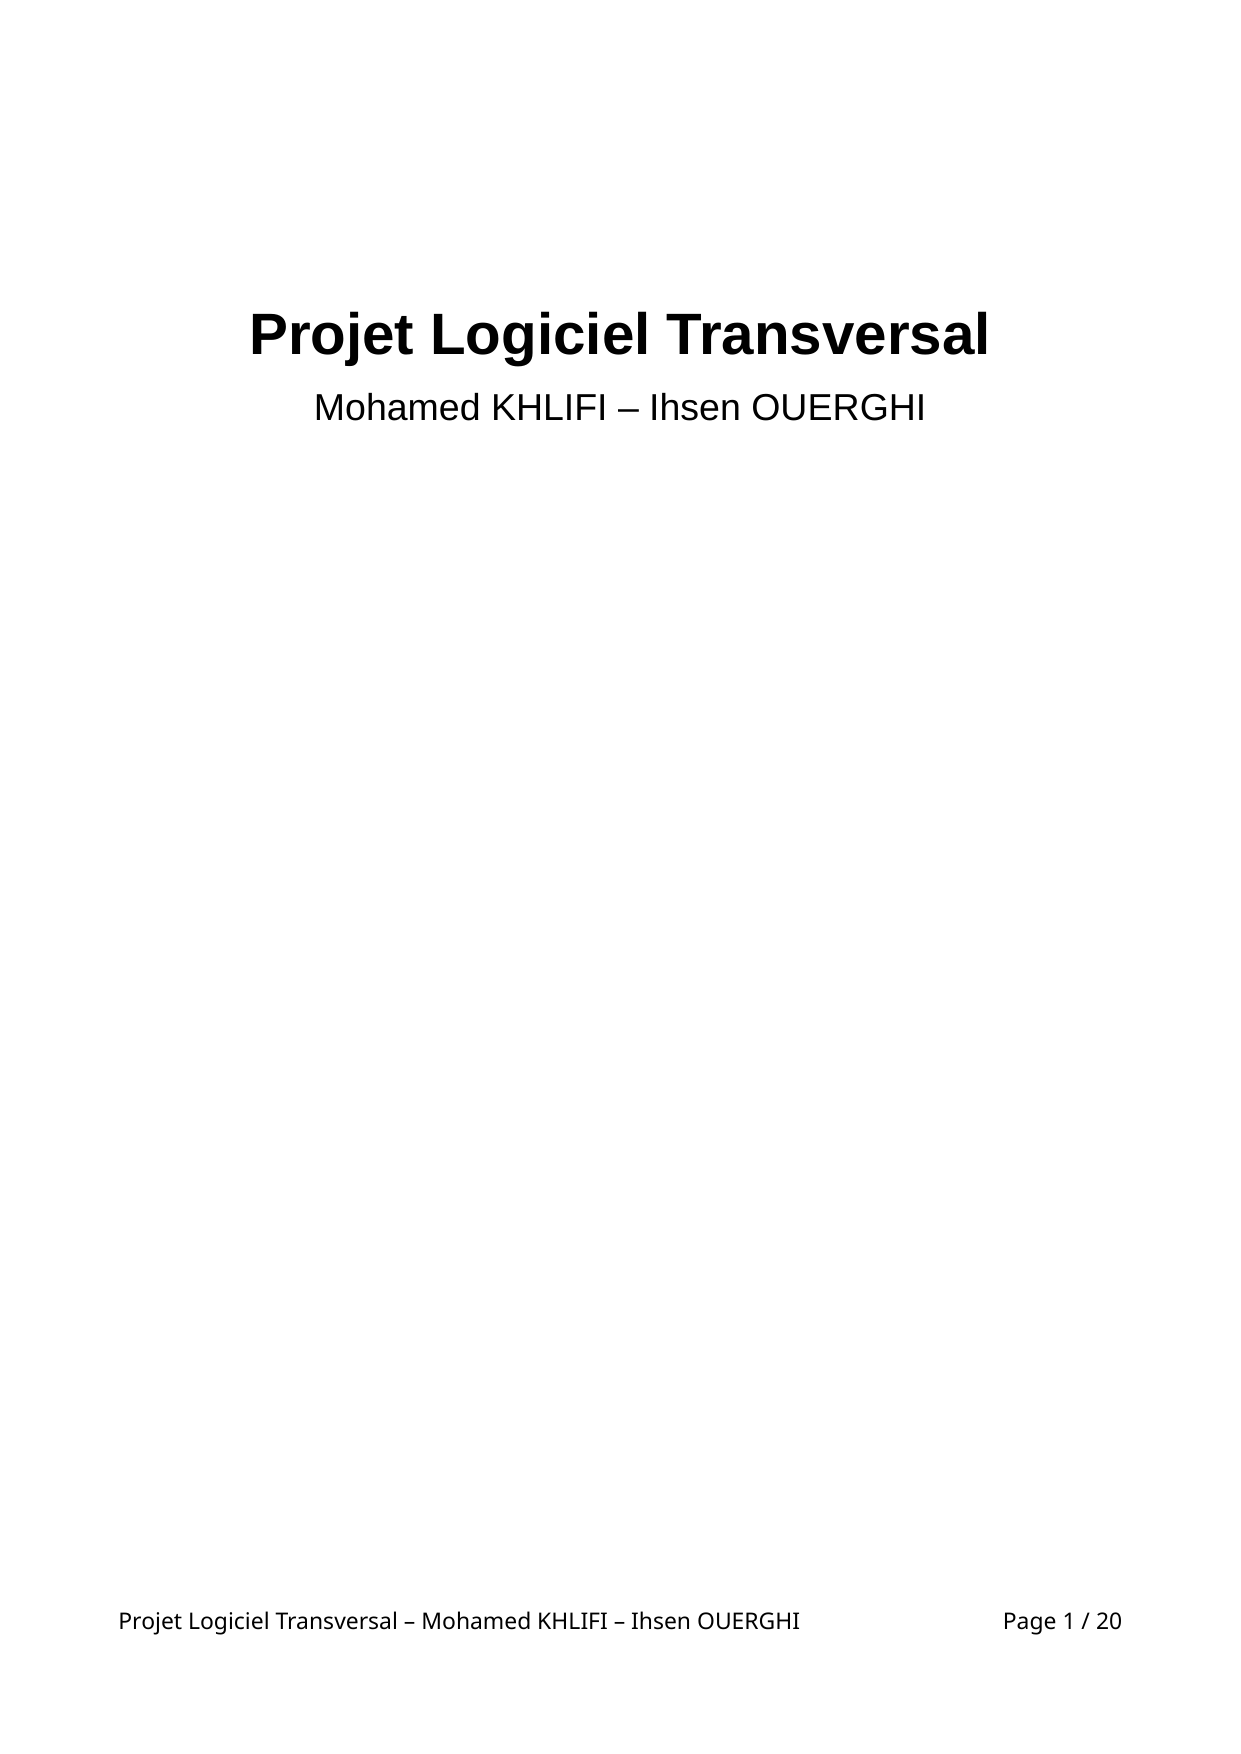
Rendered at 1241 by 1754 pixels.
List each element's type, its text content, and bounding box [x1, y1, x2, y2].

subtitle Mohamed KHLIFI – Ihsen OUERGHI [118, 385, 1122, 428]
title Projet Logiciel Transversal [118, 299, 1122, 366]
